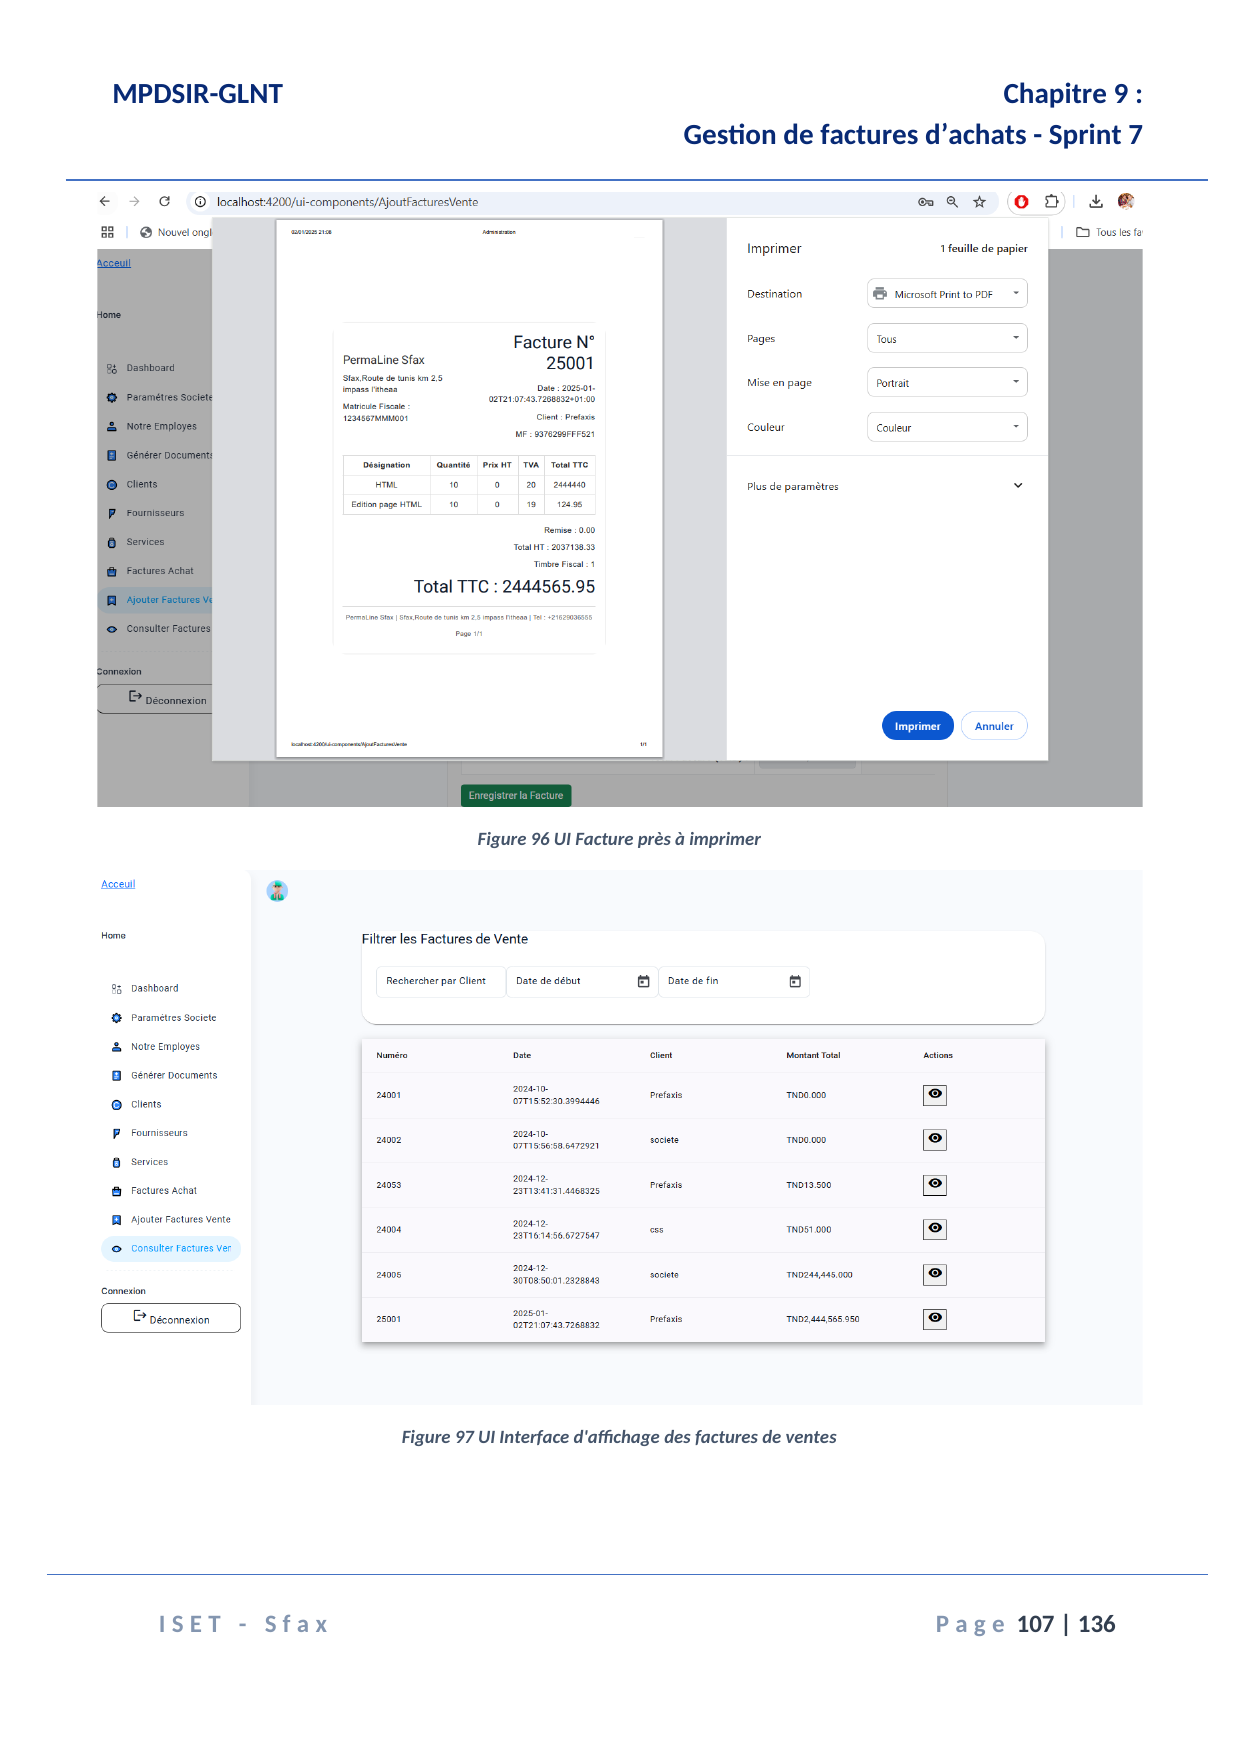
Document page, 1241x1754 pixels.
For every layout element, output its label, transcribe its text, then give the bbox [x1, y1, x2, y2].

text Figure 97 UI Interface d'affichage des factures de ventes [97, 1425, 1143, 1448]
text Figure 96 UI Facture près à imprimer [97, 827, 1143, 850]
